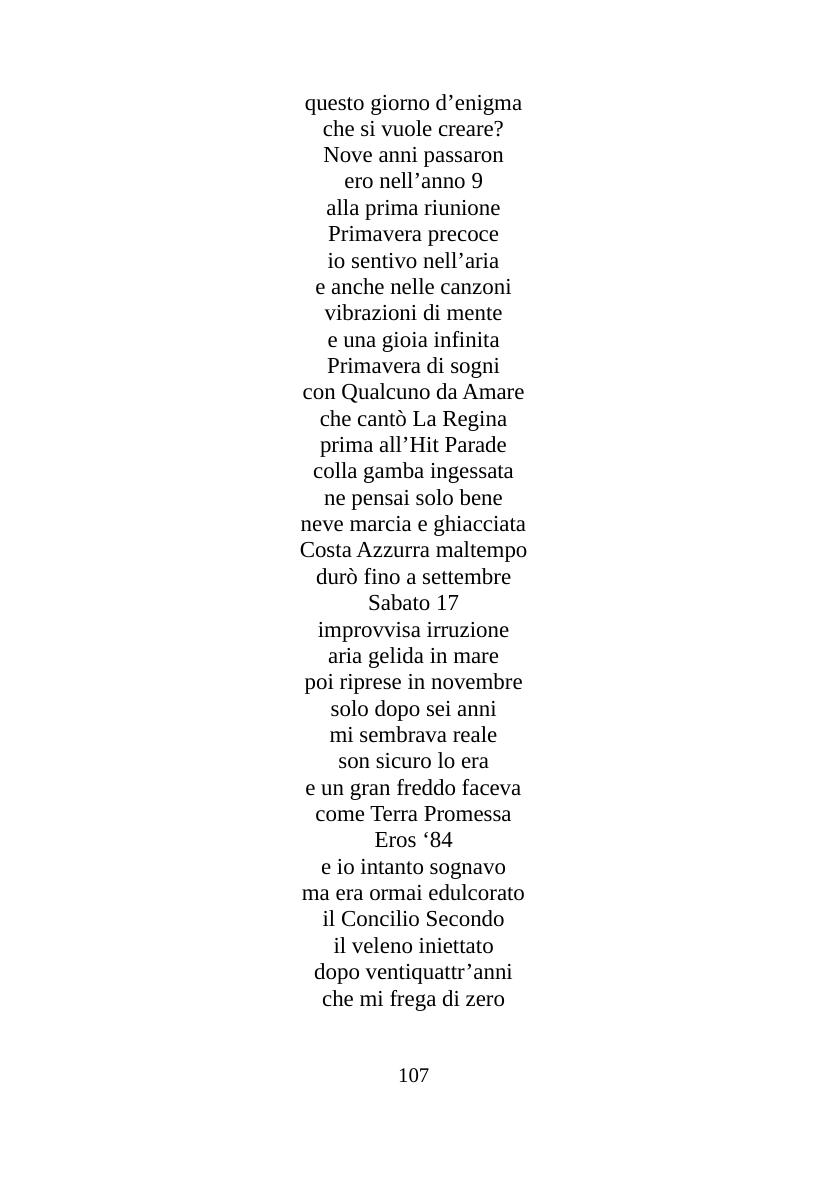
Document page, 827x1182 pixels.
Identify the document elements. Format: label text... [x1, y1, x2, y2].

text il Concilio Secondo [88, 906, 738, 932]
text dopo ventiquattr’anni [88, 958, 738, 984]
text e anche nelle canzoni [88, 273, 738, 299]
text colla gamba ingessata [88, 457, 738, 484]
text neve marcia e ghiacciata [88, 510, 738, 537]
text son sicuro lo era [88, 747, 738, 774]
text prima all’Hit Parade [88, 431, 738, 457]
text vibrazioni di mente [88, 299, 738, 326]
text durò fino a settembre [88, 563, 738, 589]
text che cantò La Regina [88, 405, 738, 431]
text che si vuole creare? [88, 115, 738, 141]
text Nove anni passaron [88, 141, 738, 168]
text solo dopo sei anni [88, 695, 738, 721]
text aria gelida in mare [88, 642, 738, 668]
text ne pensai solo bene [88, 484, 738, 510]
text che mi frega di zero [88, 984, 738, 1011]
text e un gran freddo faceva come Terra Promessa [88, 774, 738, 826]
text questo giorno d’enigma [88, 88, 738, 115]
text il veleno iniettato [88, 932, 738, 958]
text Costa Azzurra maltempo [88, 537, 738, 563]
text e una gioia infinita [88, 326, 738, 352]
text alla prima riunione [88, 194, 738, 220]
text Sabato 17 [88, 589, 738, 616]
text ero nell’anno 9 [88, 168, 738, 194]
text io sentivo nell’aria [88, 247, 738, 273]
text con Qualcuno da Amare [88, 378, 738, 405]
text Eros ‘84 [88, 826, 738, 853]
text ma era ormai edulcorato [88, 879, 738, 906]
text Primavera precoce [88, 220, 738, 247]
text Primavera di sogni [88, 352, 738, 378]
text poi riprese in novembre [88, 668, 738, 695]
text e io intanto sognavo [88, 853, 738, 879]
text improvvisa irruzione [88, 616, 738, 642]
text mi sembrava reale [88, 721, 738, 747]
